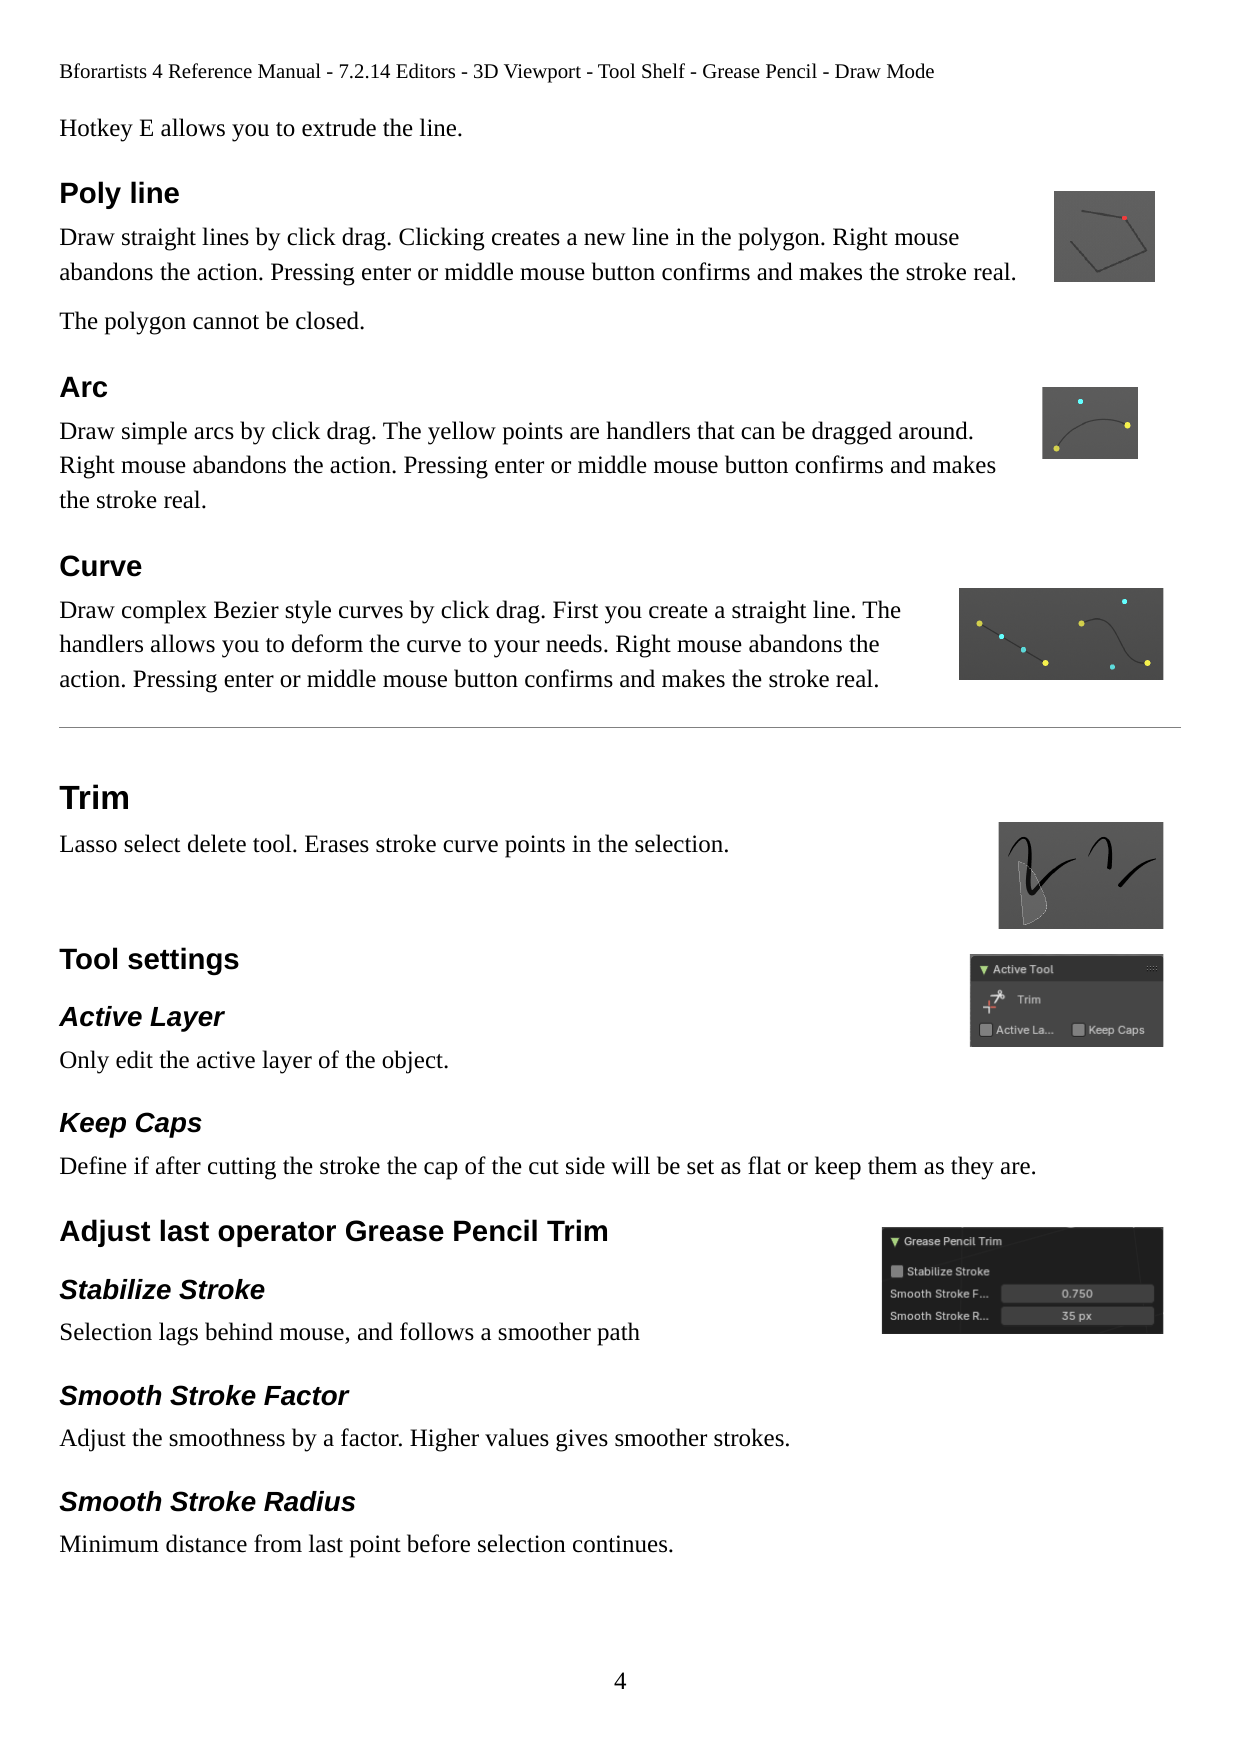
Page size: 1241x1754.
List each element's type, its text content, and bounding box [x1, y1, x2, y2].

text Draw straight lines by click drag. Clicking creates a new line in the polygon. Right mouse abandons the action. Pressing enter or middle mouse button confirms and makes the stroke real. [59, 222, 1181, 286]
subtitle Keep Caps [59, 1106, 1181, 1138]
text Define if after cutting the stroke the cap of the cut side will be set as flat or keep them as they are. [59, 1151, 1181, 1179]
picture [998, 822, 1164, 929]
picture [1042, 387, 1138, 459]
subtitle Trim [59, 778, 1181, 816]
text Minimum distance from last point before selection continues. [59, 1529, 1181, 1558]
picture [1054, 191, 1155, 282]
subtitle Arc [59, 370, 1181, 403]
text Draw simple arcs by click drag. The yellow points are handlers that can be dragged around. Right mouse abandons the action. Pressing enter or middle mouse button confirms and makes the stroke real. [59, 416, 1181, 514]
picture [969, 954, 1164, 1047]
subtitle Adjust last operator Grease Pencil Trim [59, 1214, 1181, 1248]
text Hotkey E allows you to extrude the line. [59, 113, 1181, 141]
subtitle Tool settings [59, 942, 1181, 975]
picture [881, 1227, 1164, 1334]
text Selection lags behind mouse, and follows a smoother path [59, 1317, 1181, 1346]
text Adjust the smoothness by a factor. Higher values gives smoother strokes. [59, 1423, 1181, 1452]
subtitle Smooth Stroke Factor [59, 1379, 1181, 1411]
text Draw complex Bezier style curves by click drag. First you create a straight line. The handlers allows you to deform the curve to your needs. Right mouse abandons the action. Pressing enter or middle mouse button confirms and makes the stroke real. [59, 595, 1181, 692]
text Lasso select delete tool. Erases stroke curve points in the selection. [59, 829, 998, 858]
subtitle [1164, 1000, 1181, 1032]
subtitle Smooth Stroke Radius [59, 1485, 1181, 1517]
subtitle Active Layer [59, 1000, 969, 1032]
subtitle Stabilize Stroke [59, 1273, 881, 1305]
subtitle Poly line [59, 176, 1181, 210]
text Only edit the active layer of the object. [59, 1045, 1181, 1073]
subtitle Curve [59, 548, 1181, 582]
text The polygon cannot be closed. [59, 306, 1181, 335]
subtitle [1164, 1273, 1181, 1305]
picture [959, 588, 1164, 680]
